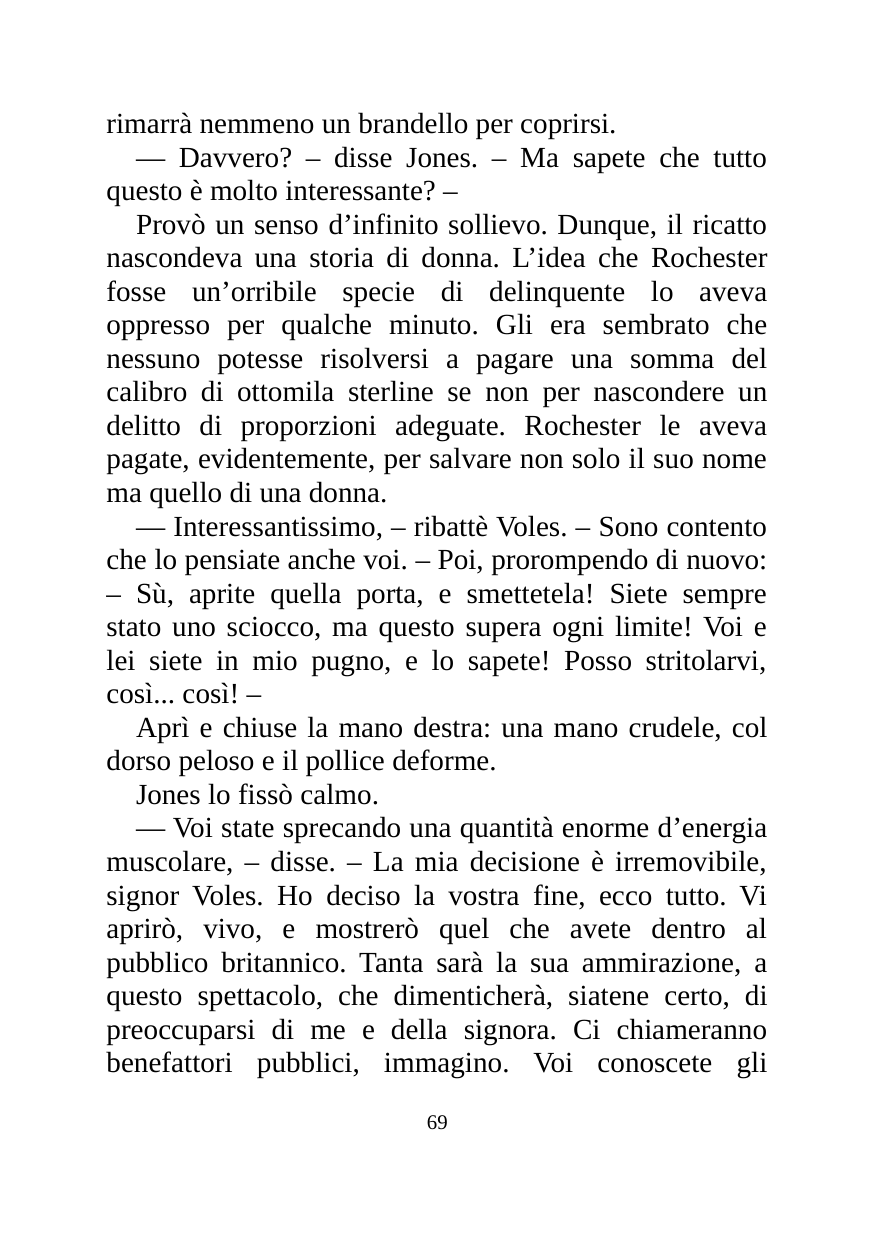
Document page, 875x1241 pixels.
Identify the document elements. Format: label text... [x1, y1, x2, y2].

text — Voi state sprecando una quantità enorme d’energia muscolare, – disse. – La mia decisione è irremovibile, signor Voles. Ho deciso la vostra fine, ecco tutto. Vi aprirò, vivo, e mostrerò quel che avete dentro al pubblico britannico. Tanta sarà la sua ammirazione, a questo spettacolo, che dimenticherà, siatene certo, di preoccuparsi di me e della signora. Ci chiameranno benefattori pubblici, immagino. Voi conoscete gli [106, 811, 768, 1079]
text Aprì e chiuse la mano destra: una mano crudele, col dorso peloso e il pollice deforme. [106, 710, 768, 777]
text Jones lo fissò calmo. [106, 777, 768, 811]
text Provò un senso d’infinito sollievo. Dunque, il ricatto nascondeva una storia di donna. L’idea che Rochester fosse un’orribile specie di delinquente lo aveva oppresso per qualche minuto. Gli era sembrato che nessuno potesse risolversi a pagare una somma del calibro di ottomila sterline se non per nascondere un delitto di proporzioni adeguate. Rochester le aveva pagate, evidentemente, per salvare non solo il suo nome ma quello di una donna. [106, 207, 768, 509]
text — Interessantissimo, – ribattè Voles. – Sono contento che lo pensiate anche voi. – Poi, prorompendo di nuovo: – Sù, aprite quella porta, e smettetela! Siete sempre stato uno sciocco, ma questo supera ogni limite! Voi e lei siete in mio pugno, e lo sapete! Posso stritolarvi, così... così! – [106, 509, 768, 710]
text rimarrà nemmeno un brandello per coprirsi. [106, 106, 768, 140]
text — Davvero? – disse Jones. – Ma sapete che tutto questo è molto interessante? – [106, 140, 768, 207]
